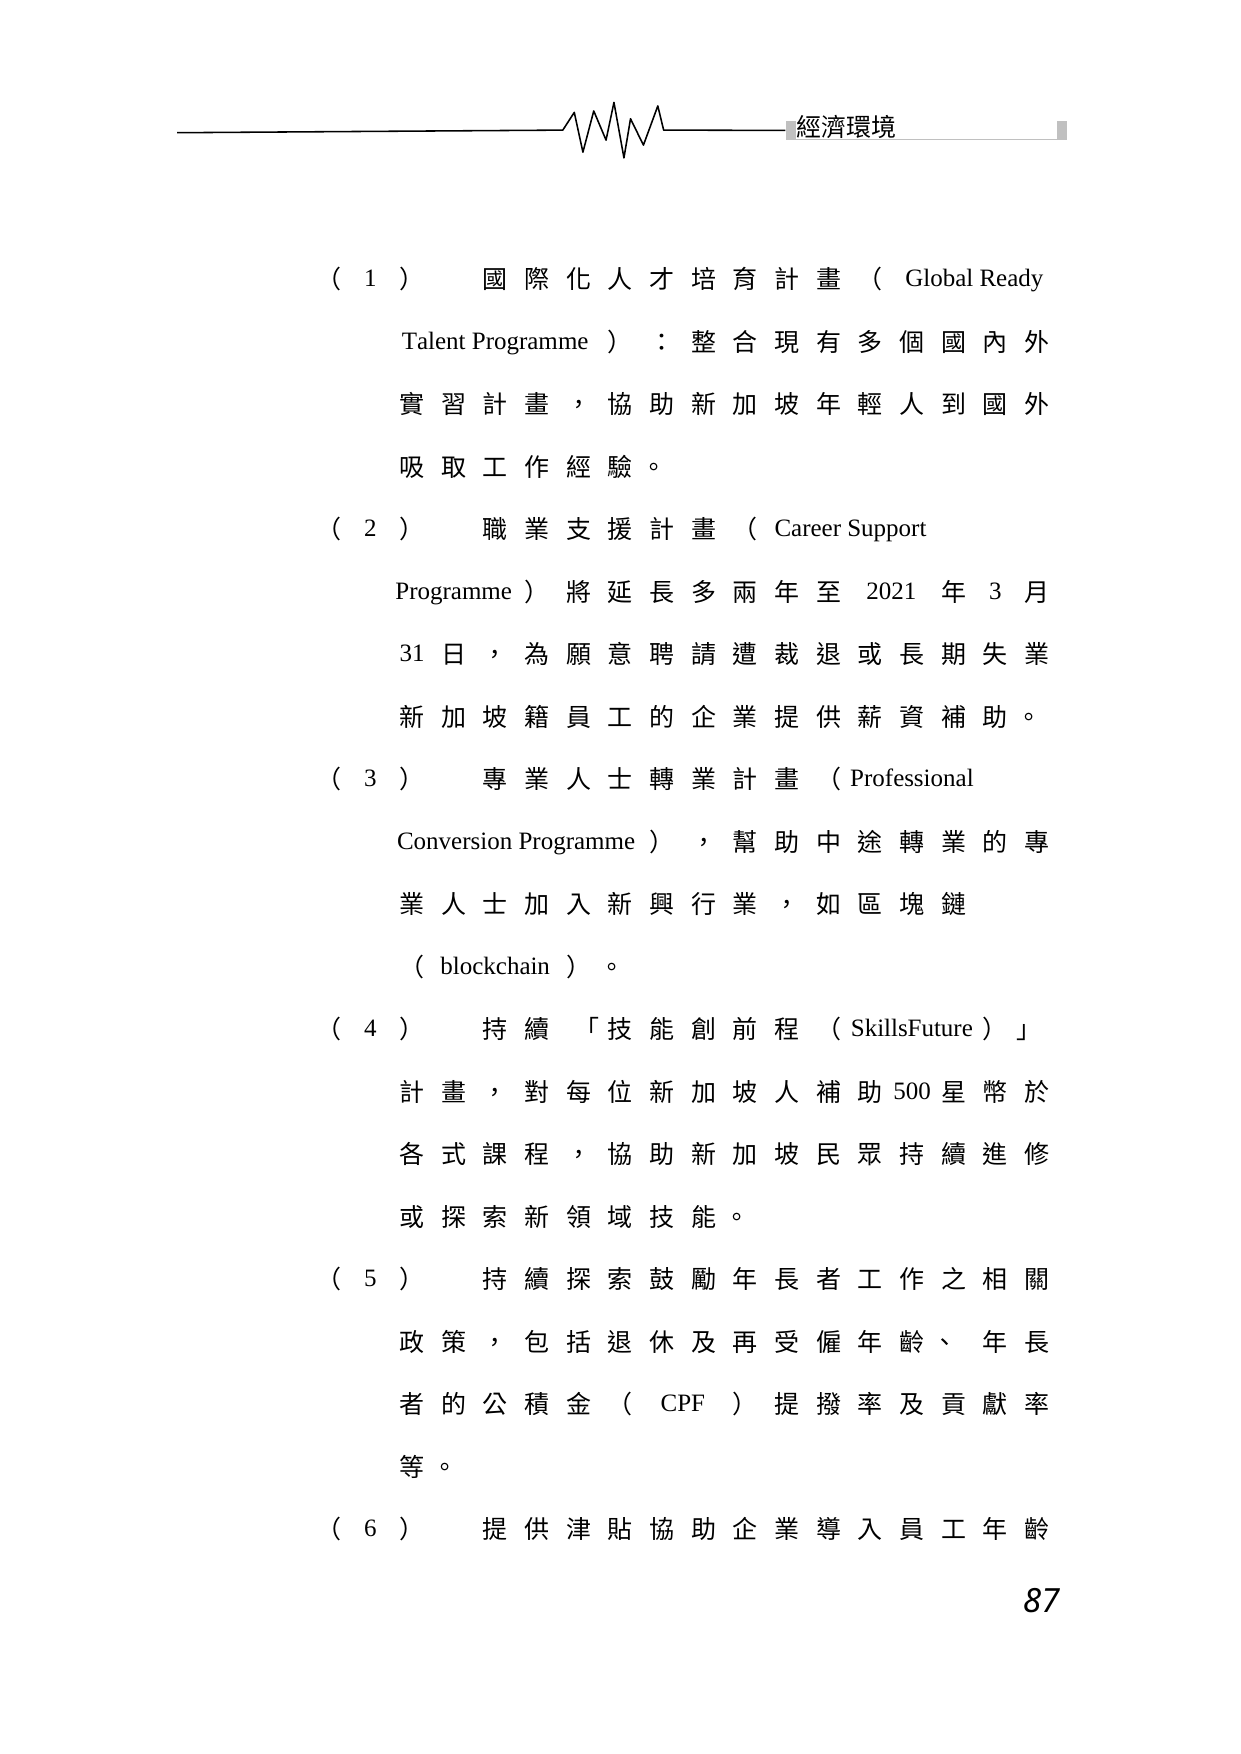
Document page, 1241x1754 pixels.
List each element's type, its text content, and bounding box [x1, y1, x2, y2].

text （5） 持續探索鼓勵年長者工作之相關政策，包括退休及再受僱年齡、年長者的公積金（CPF）提撥率及貢獻率等。 [306, 1236, 1058, 1486]
text （4） 持續「技能創前程（SkillsFuture）」計畫，對每位新加坡人補助500星幣於各式課程，協助新加坡民眾持續進修或探索新領域技能。 [306, 986, 1058, 1236]
text （3） 專業人士轉業計畫（Professional Conversion Programme），幫助中途轉業的專業人士加入新興行業，如區塊鏈（blockchain）。 [306, 736, 1058, 986]
text （1） 國際化人才培育計畫（Global Ready Talent Programme）：整合現有多個國內外實習計畫，協助新加坡年輕人到國外吸取工作經驗。 [306, 236, 1058, 486]
text （2） 職業支援計畫（Career Support Programme）將延長多兩年至2021年3月31日，為願意聘請遭裁退或長期失業新加坡籍員工的企業提供薪資補助。 [306, 486, 1058, 736]
text （6） 提供津貼協助企業導入員工年齡 [306, 1486, 1058, 1549]
